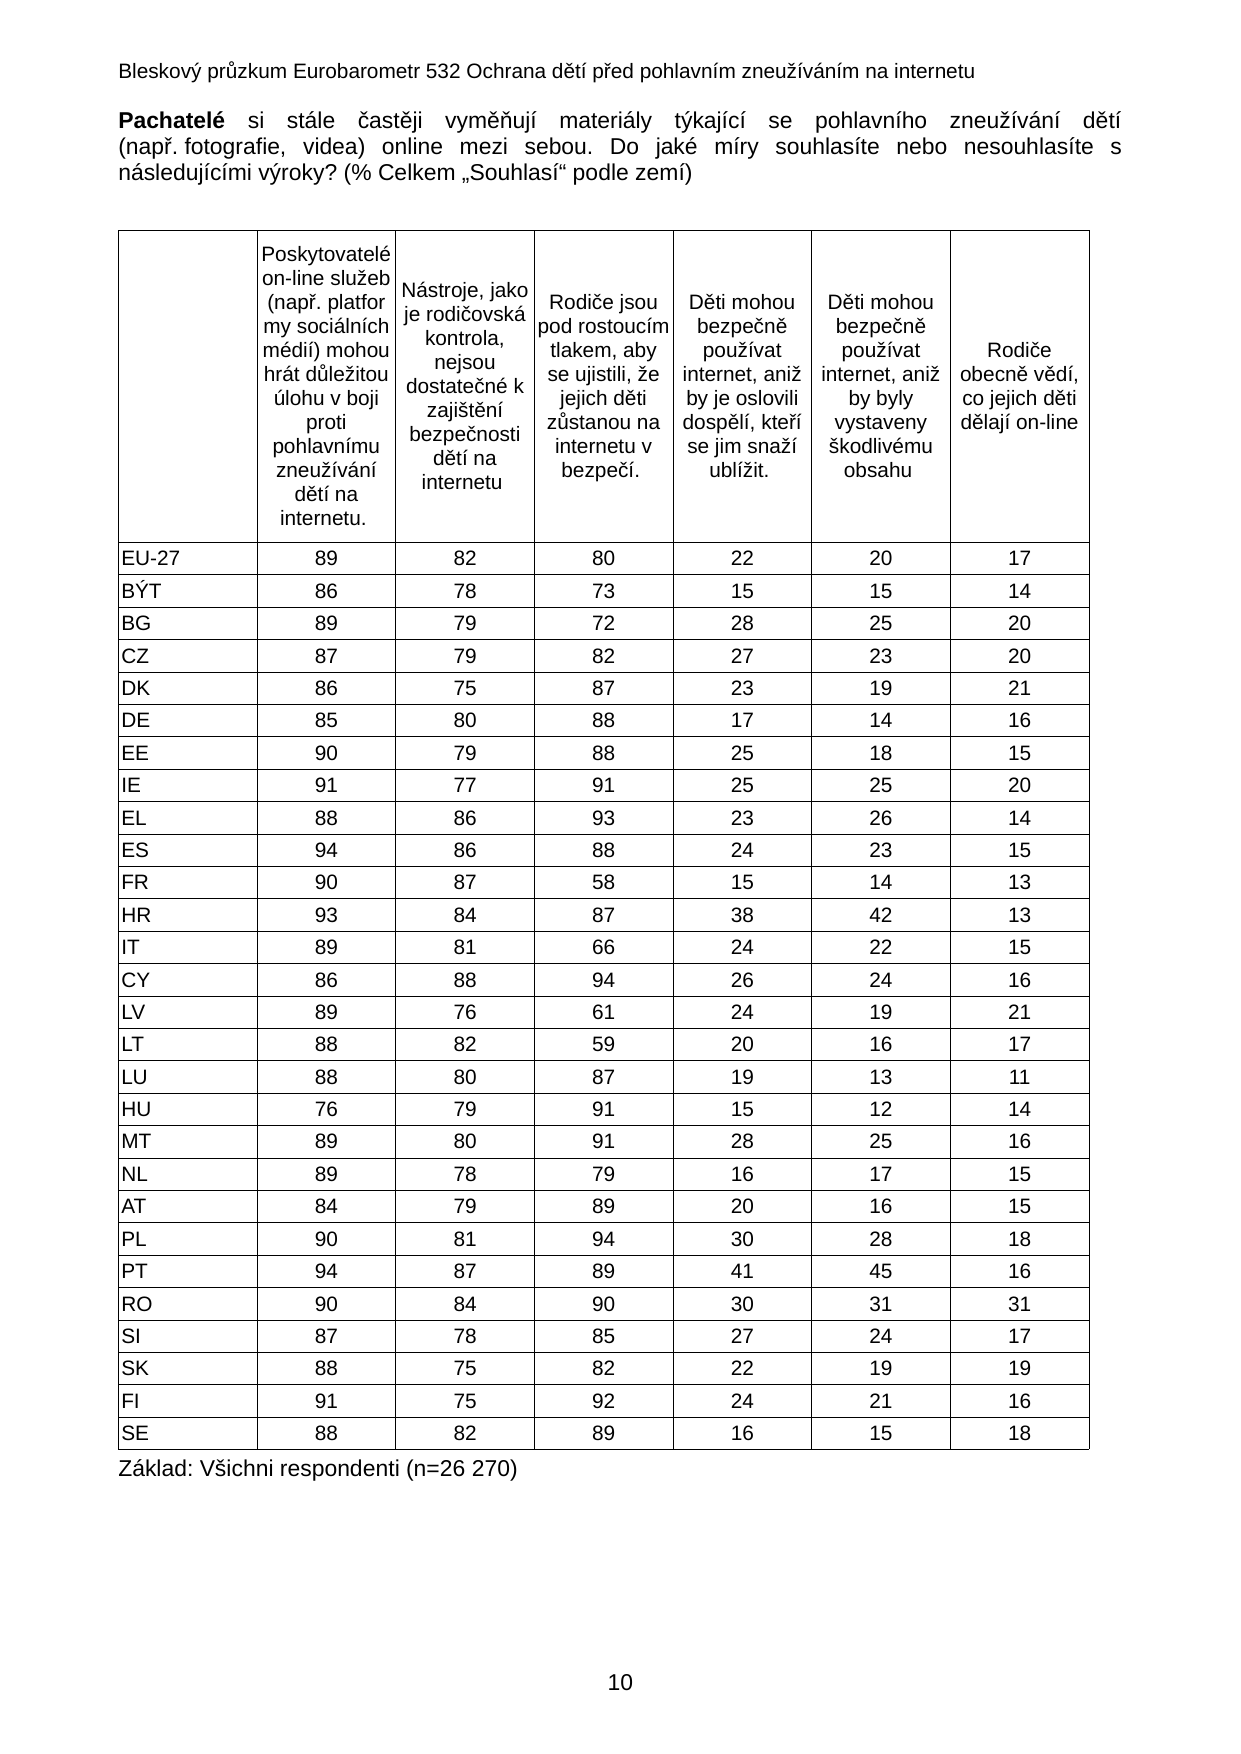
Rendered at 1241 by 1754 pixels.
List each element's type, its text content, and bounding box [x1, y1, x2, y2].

table_header Děti mohou bezpečně používat internet, aniž by je oslovili dospělí, kteří se jim snaží ublížit. [674, 231, 811, 542]
table_cell 79 [396, 737, 534, 769]
table_cell AT [119, 1191, 257, 1222]
table_cell 19 [674, 1061, 811, 1093]
table_cell FR [119, 867, 257, 898]
table_cell 42 [812, 899, 950, 931]
table_cell 16 [951, 1385, 1089, 1417]
table_cell 82 [396, 543, 534, 574]
table_cell 87 [258, 1321, 395, 1352]
table_cell 91 [258, 1385, 395, 1417]
table_cell 87 [396, 1256, 534, 1287]
table_cell 59 [535, 1029, 673, 1060]
table_cell 13 [951, 867, 1089, 898]
table_cell 86 [258, 575, 395, 607]
table_cell 17 [951, 543, 1089, 574]
table_cell 13 [951, 899, 1089, 931]
table_cell 91 [535, 1094, 673, 1125]
table_cell 94 [535, 964, 673, 996]
table_cell 89 [258, 932, 395, 963]
table_cell 89 [258, 608, 395, 639]
table_cell IE [119, 770, 257, 801]
table_cell 94 [258, 835, 395, 866]
table_cell 24 [812, 964, 950, 996]
table_cell 90 [258, 867, 395, 898]
table_cell 80 [396, 1126, 534, 1157]
table_cell 77 [396, 770, 534, 801]
table_cell 28 [674, 608, 811, 639]
table_cell 90 [535, 1288, 673, 1319]
table_cell 24 [674, 997, 811, 1028]
table_cell 75 [396, 1353, 534, 1384]
table_cell 15 [812, 575, 950, 607]
table_cell 86 [258, 673, 395, 704]
table_cell 82 [535, 640, 673, 672]
table_cell 75 [396, 673, 534, 704]
table_cell 87 [535, 1061, 673, 1093]
table_cell 24 [674, 932, 811, 963]
table_cell 79 [535, 1159, 673, 1190]
table_header Rodiče jsou pod rostoucím tlakem, aby se ujistili, že jejich děti zůstanou na internetu v bezpečí. [535, 231, 673, 542]
table_cell 20 [674, 1029, 811, 1060]
table_cell 76 [258, 1094, 395, 1125]
table_cell 87 [396, 867, 534, 898]
table_cell 85 [258, 705, 395, 736]
table_cell 66 [535, 932, 673, 963]
table_cell 94 [258, 1256, 395, 1287]
table_cell MT [119, 1126, 257, 1157]
table_cell PT [119, 1256, 257, 1287]
table_cell 78 [396, 1321, 534, 1352]
table_cell SI [119, 1321, 257, 1352]
table_cell 88 [258, 1061, 395, 1093]
table_cell 15 [951, 1191, 1089, 1222]
table_cell PL [119, 1223, 257, 1255]
table_cell 82 [396, 1029, 534, 1060]
table_cell 16 [674, 1418, 811, 1449]
table_cell NL [119, 1159, 257, 1190]
table_cell 79 [396, 608, 534, 639]
table_cell 21 [812, 1385, 950, 1417]
table_cell 89 [258, 1159, 395, 1190]
table_cell SK [119, 1353, 257, 1384]
table_cell 58 [535, 867, 673, 898]
table_cell 93 [258, 899, 395, 931]
table_cell 87 [535, 673, 673, 704]
table_cell 28 [674, 1126, 811, 1157]
table_cell 16 [951, 705, 1089, 736]
table_cell LU [119, 1061, 257, 1093]
table_cell 89 [535, 1418, 673, 1449]
table_cell 38 [674, 899, 811, 931]
table_cell 17 [674, 705, 811, 736]
table_cell 21 [951, 673, 1089, 704]
table_cell 15 [951, 932, 1089, 963]
table_cell 23 [812, 640, 950, 672]
table_cell 80 [396, 705, 534, 736]
table_cell 90 [258, 737, 395, 769]
table_cell 16 [812, 1191, 950, 1222]
table_cell 94 [535, 1223, 673, 1255]
table_cell 92 [535, 1385, 673, 1417]
table_cell 23 [674, 673, 811, 704]
table_cell 84 [396, 899, 534, 931]
table_cell 22 [674, 543, 811, 574]
table_cell 16 [951, 1256, 1089, 1287]
table_cell DK [119, 673, 257, 704]
table_cell 89 [535, 1191, 673, 1222]
table_cell 76 [396, 997, 534, 1028]
table_cell BG [119, 608, 257, 639]
table_cell 93 [535, 802, 673, 833]
table_cell 25 [674, 770, 811, 801]
table_cell 28 [812, 1223, 950, 1255]
text Pachatelé si stále častěji vyměňují materiály týkající se pohlavního zneužívání dětí (např. fotografie, videa) online mezi sebou. Do jaké míry souhlasíte nebo nesouhlasíte s následujícími výroky? (% Celkem „Souhlasí“ podle zemí) [118, 107, 1122, 186]
table_header Poskytovatelé on-line služeb (např. platformy sociálních médií) mohou hrát důležitou úlohu v boji proti pohlavnímu zneužívání dětí na internetu. [258, 231, 395, 542]
table_cell 89 [258, 997, 395, 1028]
table_cell 84 [396, 1288, 534, 1319]
table_cell 17 [951, 1029, 1089, 1060]
table_cell 16 [951, 1126, 1089, 1157]
table_cell 31 [812, 1288, 950, 1319]
table_cell 27 [674, 640, 811, 672]
table_cell 12 [812, 1094, 950, 1125]
table_cell 30 [674, 1288, 811, 1319]
table_cell 88 [396, 964, 534, 996]
table_cell HR [119, 899, 257, 931]
table_cell 17 [951, 1321, 1089, 1352]
table_cell BÝT [119, 575, 257, 607]
table_cell 24 [674, 835, 811, 866]
table_cell 23 [674, 802, 811, 833]
table_cell 18 [951, 1223, 1089, 1255]
table_cell 88 [535, 737, 673, 769]
table_cell 61 [535, 997, 673, 1028]
table_cell EL [119, 802, 257, 833]
table_cell 15 [951, 737, 1089, 769]
table_cell 78 [396, 1159, 534, 1190]
table_cell 90 [258, 1288, 395, 1319]
table_cell 88 [258, 1029, 395, 1060]
table_cell 18 [951, 1418, 1089, 1449]
table_cell 23 [812, 835, 950, 866]
table_cell 24 [674, 1385, 811, 1417]
table_cell 79 [396, 640, 534, 672]
table_cell 81 [396, 1223, 534, 1255]
table_cell SE [119, 1418, 257, 1449]
table_cell 15 [951, 835, 1089, 866]
table_cell LV [119, 997, 257, 1028]
table_cell 22 [674, 1353, 811, 1384]
table_cell 91 [258, 770, 395, 801]
table_cell 14 [951, 802, 1089, 833]
table_header Děti mohou bezpečně používat internet, aniž by byly vystaveny škodlivému obsahu [812, 231, 950, 542]
table_cell 20 [812, 543, 950, 574]
table_cell FI [119, 1385, 257, 1417]
table_cell 15 [674, 1094, 811, 1125]
table_header Nástroje, jako je rodičovská kontrola, nejsou dostatečné k zajištění bezpečnosti dětí na internetu [396, 231, 534, 542]
table_cell 86 [396, 835, 534, 866]
table_cell 26 [812, 802, 950, 833]
table_cell 85 [535, 1321, 673, 1352]
table_cell 17 [812, 1159, 950, 1190]
table_cell 15 [812, 1418, 950, 1449]
table_cell 15 [951, 1159, 1089, 1190]
table_cell 72 [535, 608, 673, 639]
table_cell 18 [812, 737, 950, 769]
table_cell 78 [396, 575, 534, 607]
table_cell 82 [535, 1353, 673, 1384]
table_cell 22 [812, 932, 950, 963]
table_cell HU [119, 1094, 257, 1125]
table_cell 88 [535, 835, 673, 866]
table_cell 45 [812, 1256, 950, 1287]
table_cell 25 [812, 608, 950, 639]
text Základ: Všichni respondenti (n=26 270) [118, 1455, 1122, 1481]
table_cell 19 [812, 997, 950, 1028]
table_cell CY [119, 964, 257, 996]
table_cell 82 [396, 1418, 534, 1449]
table_cell 79 [396, 1094, 534, 1125]
table_header Rodiče obecně vědí, co jejich děti dělají on-line [951, 231, 1089, 542]
table_cell 88 [258, 1353, 395, 1384]
table_cell RO [119, 1288, 257, 1319]
table_cell 25 [812, 770, 950, 801]
table_cell 16 [674, 1159, 811, 1190]
table_header [119, 231, 257, 542]
table_cell 89 [535, 1256, 673, 1287]
table_cell 80 [396, 1061, 534, 1093]
table_cell EE [119, 737, 257, 769]
table_cell 91 [535, 770, 673, 801]
table_cell 25 [812, 1126, 950, 1157]
table_cell 88 [535, 705, 673, 736]
table_cell ES [119, 835, 257, 866]
table_cell 86 [396, 802, 534, 833]
table_cell 20 [951, 770, 1089, 801]
table_cell 14 [812, 705, 950, 736]
table_cell 14 [812, 867, 950, 898]
table_cell 16 [951, 964, 1089, 996]
table_cell 16 [812, 1029, 950, 1060]
table_cell 15 [674, 867, 811, 898]
table_cell 89 [258, 543, 395, 574]
table_cell 19 [812, 673, 950, 704]
table_cell DE [119, 705, 257, 736]
table_cell LT [119, 1029, 257, 1060]
table_cell 15 [674, 575, 811, 607]
table_cell 27 [674, 1321, 811, 1352]
table_cell IT [119, 932, 257, 963]
table_cell 87 [258, 640, 395, 672]
table_cell 80 [535, 543, 673, 574]
table_cell 25 [674, 737, 811, 769]
table_cell 26 [674, 964, 811, 996]
table_cell 89 [258, 1126, 395, 1157]
table_cell 73 [535, 575, 673, 607]
table_cell 88 [258, 802, 395, 833]
table_cell 91 [535, 1126, 673, 1157]
table_cell 24 [812, 1321, 950, 1352]
table_cell 19 [812, 1353, 950, 1384]
table_cell 31 [951, 1288, 1089, 1319]
table_cell 79 [396, 1191, 534, 1222]
table_cell 20 [951, 640, 1089, 672]
table_cell EU-27 [119, 543, 257, 574]
table_cell 81 [396, 932, 534, 963]
table_cell 13 [812, 1061, 950, 1093]
table_cell 11 [951, 1061, 1089, 1093]
table_cell 14 [951, 575, 1089, 607]
table_cell 90 [258, 1223, 395, 1255]
table_cell 41 [674, 1256, 811, 1287]
table_cell 21 [951, 997, 1089, 1028]
table_cell 14 [951, 1094, 1089, 1125]
table_cell 84 [258, 1191, 395, 1222]
table_cell 30 [674, 1223, 811, 1255]
table_cell 88 [258, 1418, 395, 1449]
table_cell 86 [258, 964, 395, 996]
table_cell 87 [535, 899, 673, 931]
table_cell 19 [951, 1353, 1089, 1384]
table_cell 20 [674, 1191, 811, 1222]
table_cell 75 [396, 1385, 534, 1417]
table_cell 20 [951, 608, 1089, 639]
table_cell CZ [119, 640, 257, 672]
